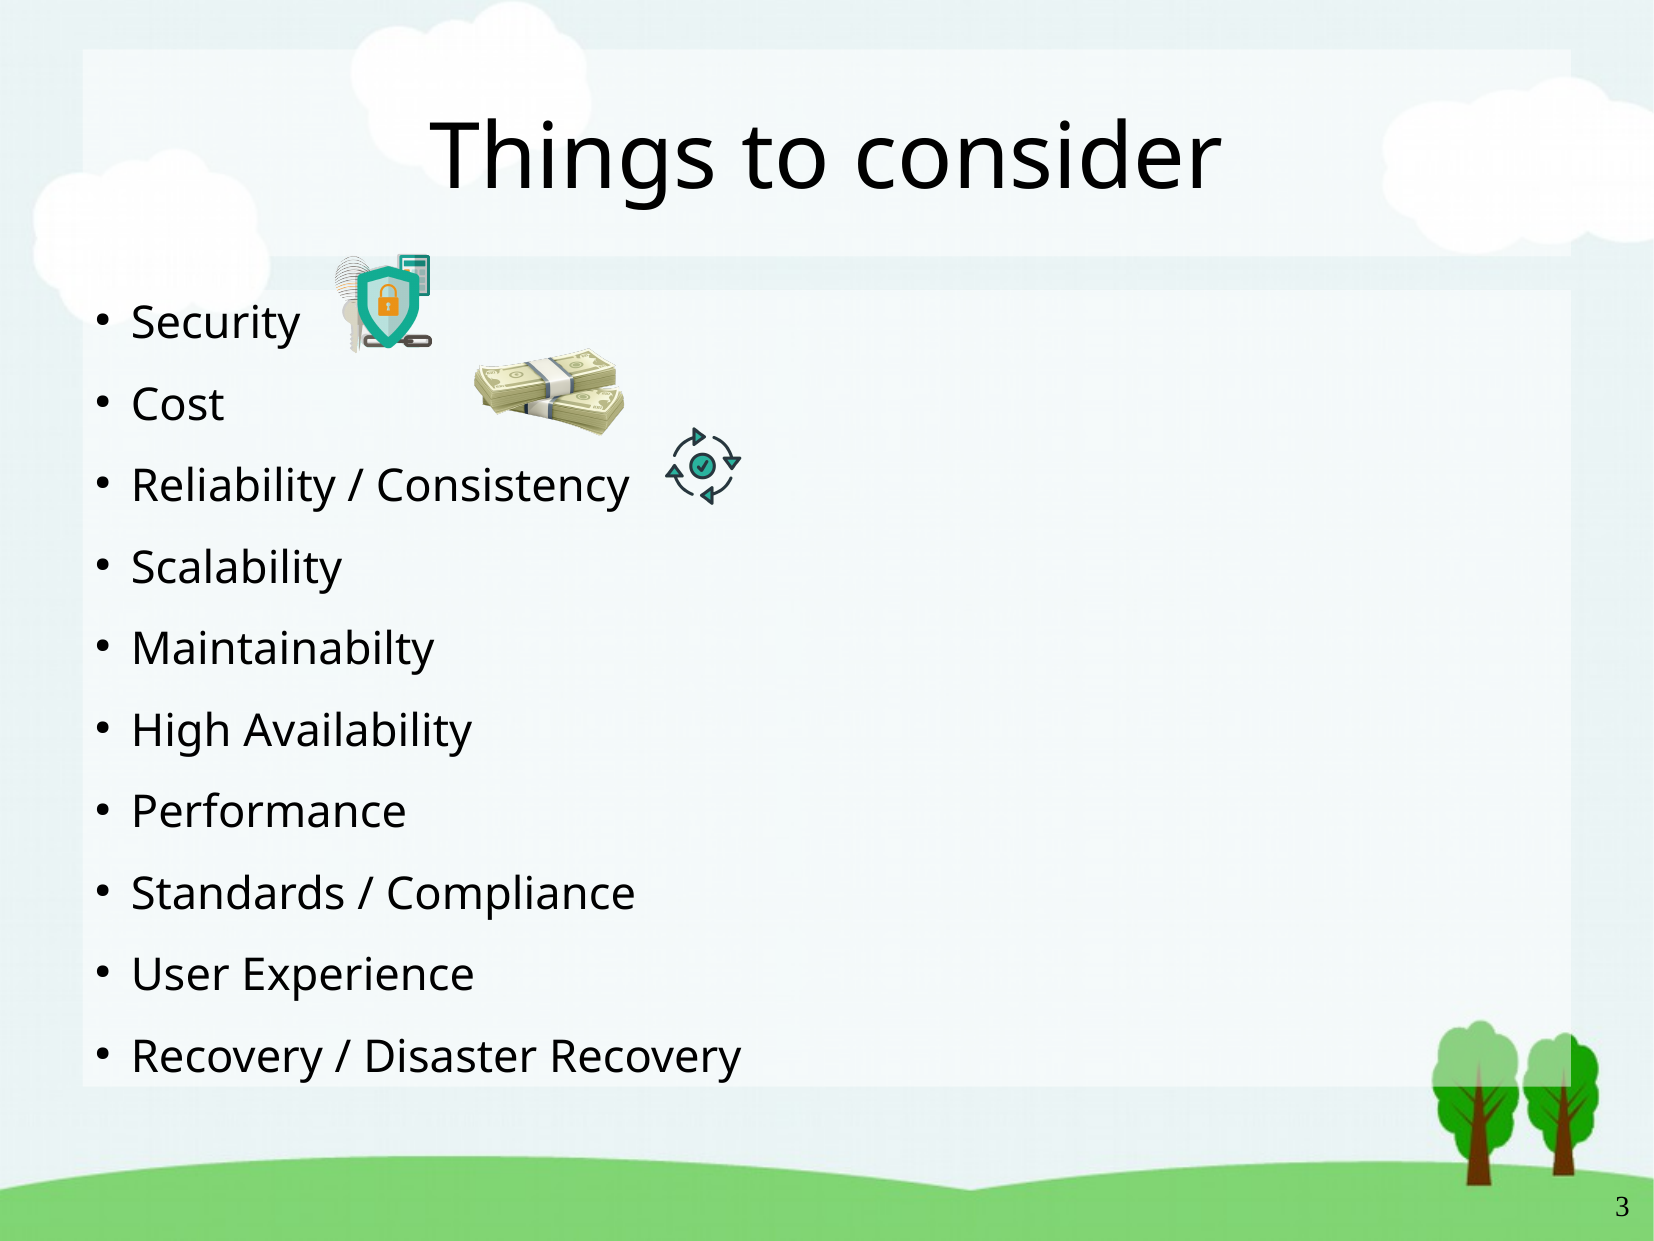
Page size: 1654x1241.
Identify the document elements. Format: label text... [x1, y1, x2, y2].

picture [0, 0, 1654, 1241]
title Things to consider [82, 49, 1571, 257]
list Security Cost Reliability / Consistency Scalability Maintainabilty High Availability Performance Standards / Compliance User Experience Recovery / Disaster Recovery [82, 290, 1571, 1087]
